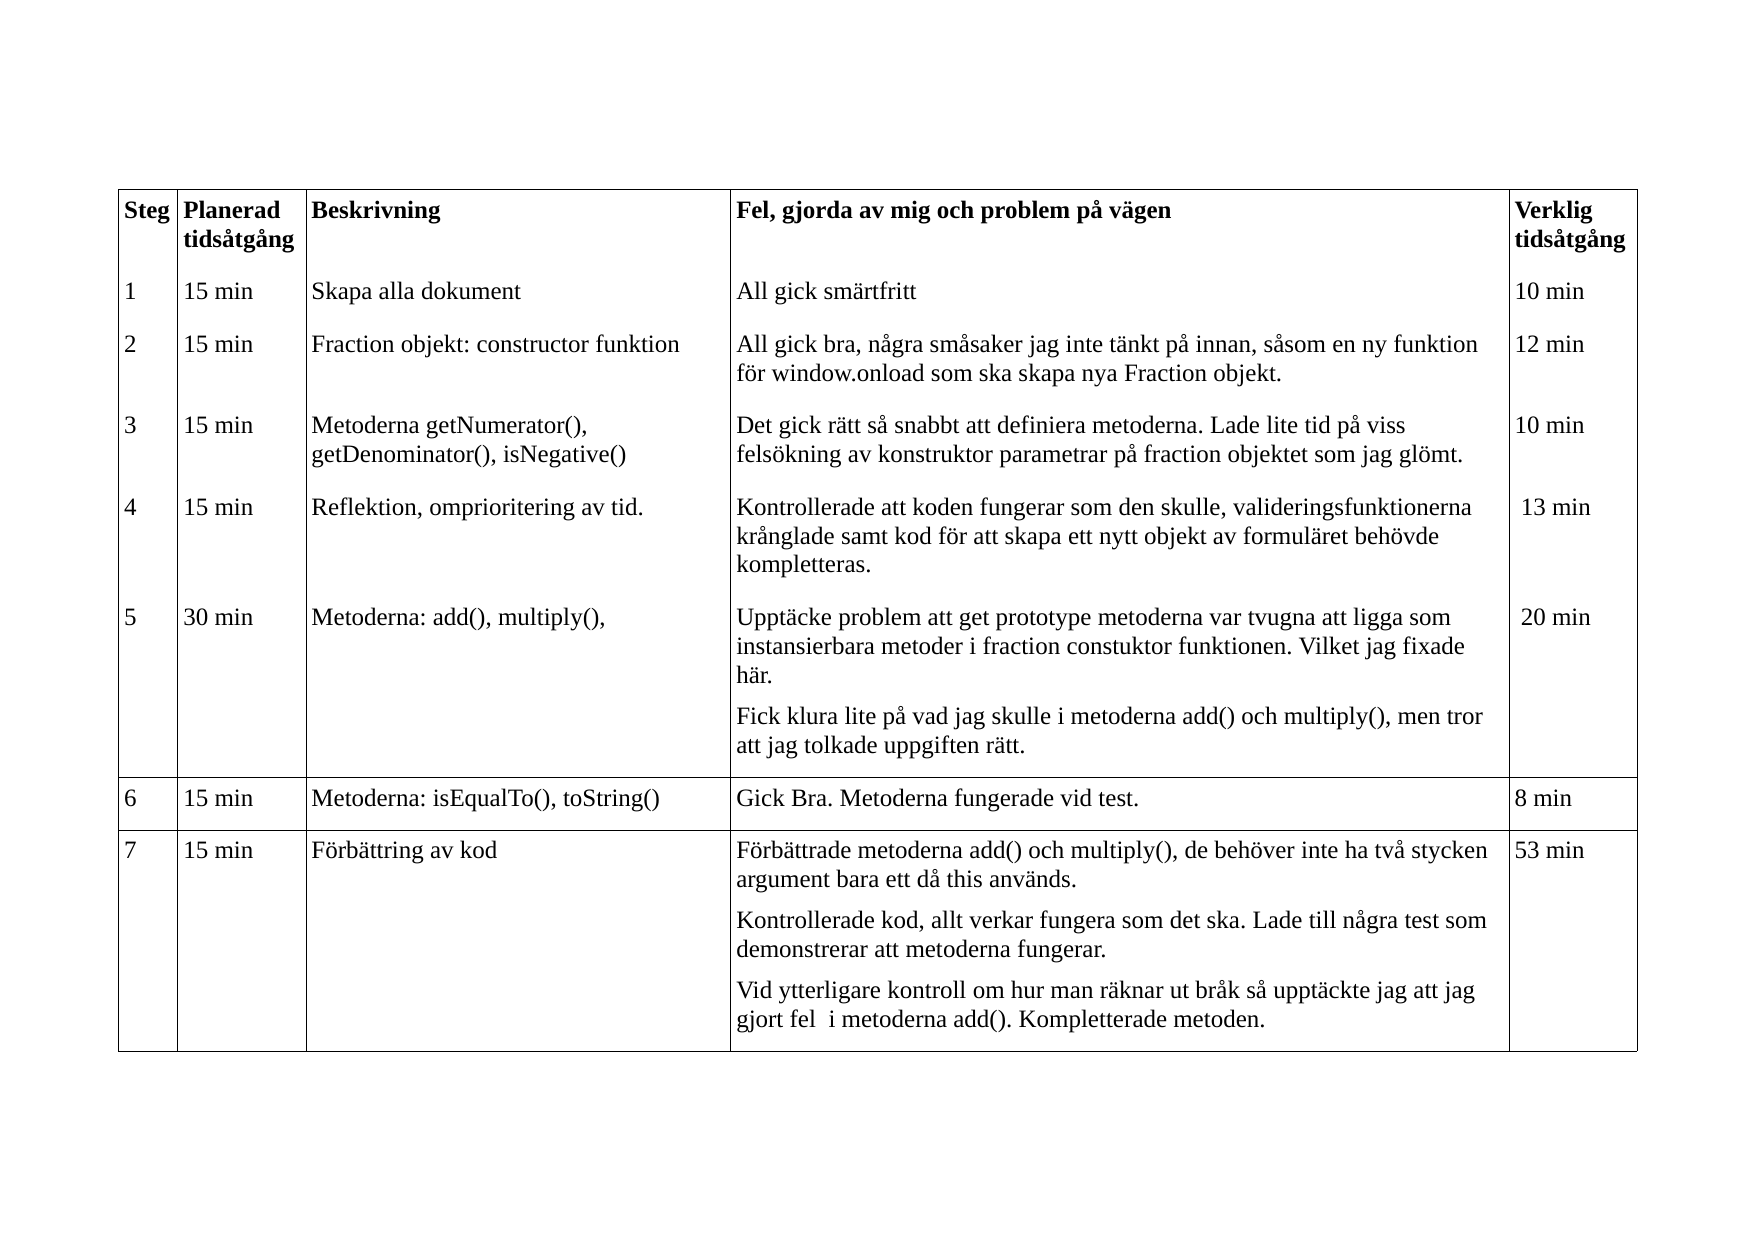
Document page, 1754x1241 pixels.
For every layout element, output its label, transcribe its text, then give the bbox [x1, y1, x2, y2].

table_cell 15 min [178, 778, 306, 829]
table_cell Förbättrade metoderna add() och multiply(), de behöver inte ha två stycken argument bara ett då this används. Kontrollerade kod, allt verkar fungera som det ska. Lade till några test som demonstrerar att metoderna fungerar. Vid ytterligare kontroll om hur man räknar ut bråk så upptäckte jag att jag gjort fel i metoderna add(). Kompletterade metoden. [731, 831, 1509, 1051]
table_cell 4 [119, 486, 177, 597]
table_cell 2 [119, 324, 177, 405]
table_cell 1 [119, 271, 177, 323]
table_header Beskrivning [307, 190, 730, 271]
table_cell 53 min [1510, 831, 1637, 1051]
table_cell All gick smärtfritt [731, 271, 1509, 323]
table_cell 13 min [1510, 486, 1637, 597]
table_cell 15 min [178, 486, 306, 597]
table_cell Metoderna: isEqualTo(), toString() [307, 778, 730, 829]
table_cell 15 min [178, 831, 306, 1051]
table_cell 7 [119, 831, 177, 1051]
table_cell 3 [119, 405, 177, 486]
table_header Verklig tidsåtgång [1510, 190, 1637, 271]
table_cell 12 min [1510, 324, 1637, 405]
table_cell 15 min [178, 405, 306, 486]
table_cell Fraction objekt: constructor funktion [307, 324, 730, 405]
table_cell 10 min [1510, 271, 1637, 323]
table_cell Reflektion, omprioritering av tid. [307, 486, 730, 597]
table_cell 8 min [1510, 778, 1637, 829]
table_cell 15 min [178, 271, 306, 323]
table_cell 6 [119, 778, 177, 829]
table_cell Förbättring av kod [307, 831, 730, 1051]
table_cell 15 min [178, 324, 306, 405]
table_header Fel, gjorda av mig och problem på vägen [731, 190, 1509, 271]
table_cell Skapa alla dokument [307, 271, 730, 323]
table_cell Kontrollerade att koden fungerar som den skulle, valideringsfunktionerna krånglade samt kod för att skapa ett nytt objekt av formuläret behövde kompletteras. [731, 486, 1509, 597]
table_cell Det gick rätt så snabbt att definiera metoderna. Lade lite tid på viss felsökning av konstruktor parametrar på fraction objektet som jag glömt. [731, 405, 1509, 486]
table_cell All gick bra, några småsaker jag inte tänkt på innan, såsom en ny funktion för window.onload som ska skapa nya Fraction objekt. [731, 324, 1509, 405]
table_cell Upptäcke problem att get prototype metoderna var tvugna att ligga som instansierbara metoder i fraction constuktor funktionen. Vilket jag fixade här. Fick klura lite på vad jag skulle i metoderna add() och multiply(), men tror att jag tolkade uppgiften rätt. [731, 597, 1509, 777]
table_cell Gick Bra. Metoderna fungerade vid test. [731, 778, 1509, 829]
table_header Steg [119, 190, 177, 271]
table_cell 5 [119, 597, 177, 777]
table_cell 10 min [1510, 405, 1637, 486]
table_header Planerad tidsåtgång [178, 190, 306, 271]
table_cell Metoderna: add(), multiply(), [307, 597, 730, 777]
table_cell 30 min [178, 597, 306, 777]
table_cell 20 min [1510, 597, 1637, 777]
table_cell Metoderna getNumerator(), getDenominator(), isNegative() [307, 405, 730, 486]
